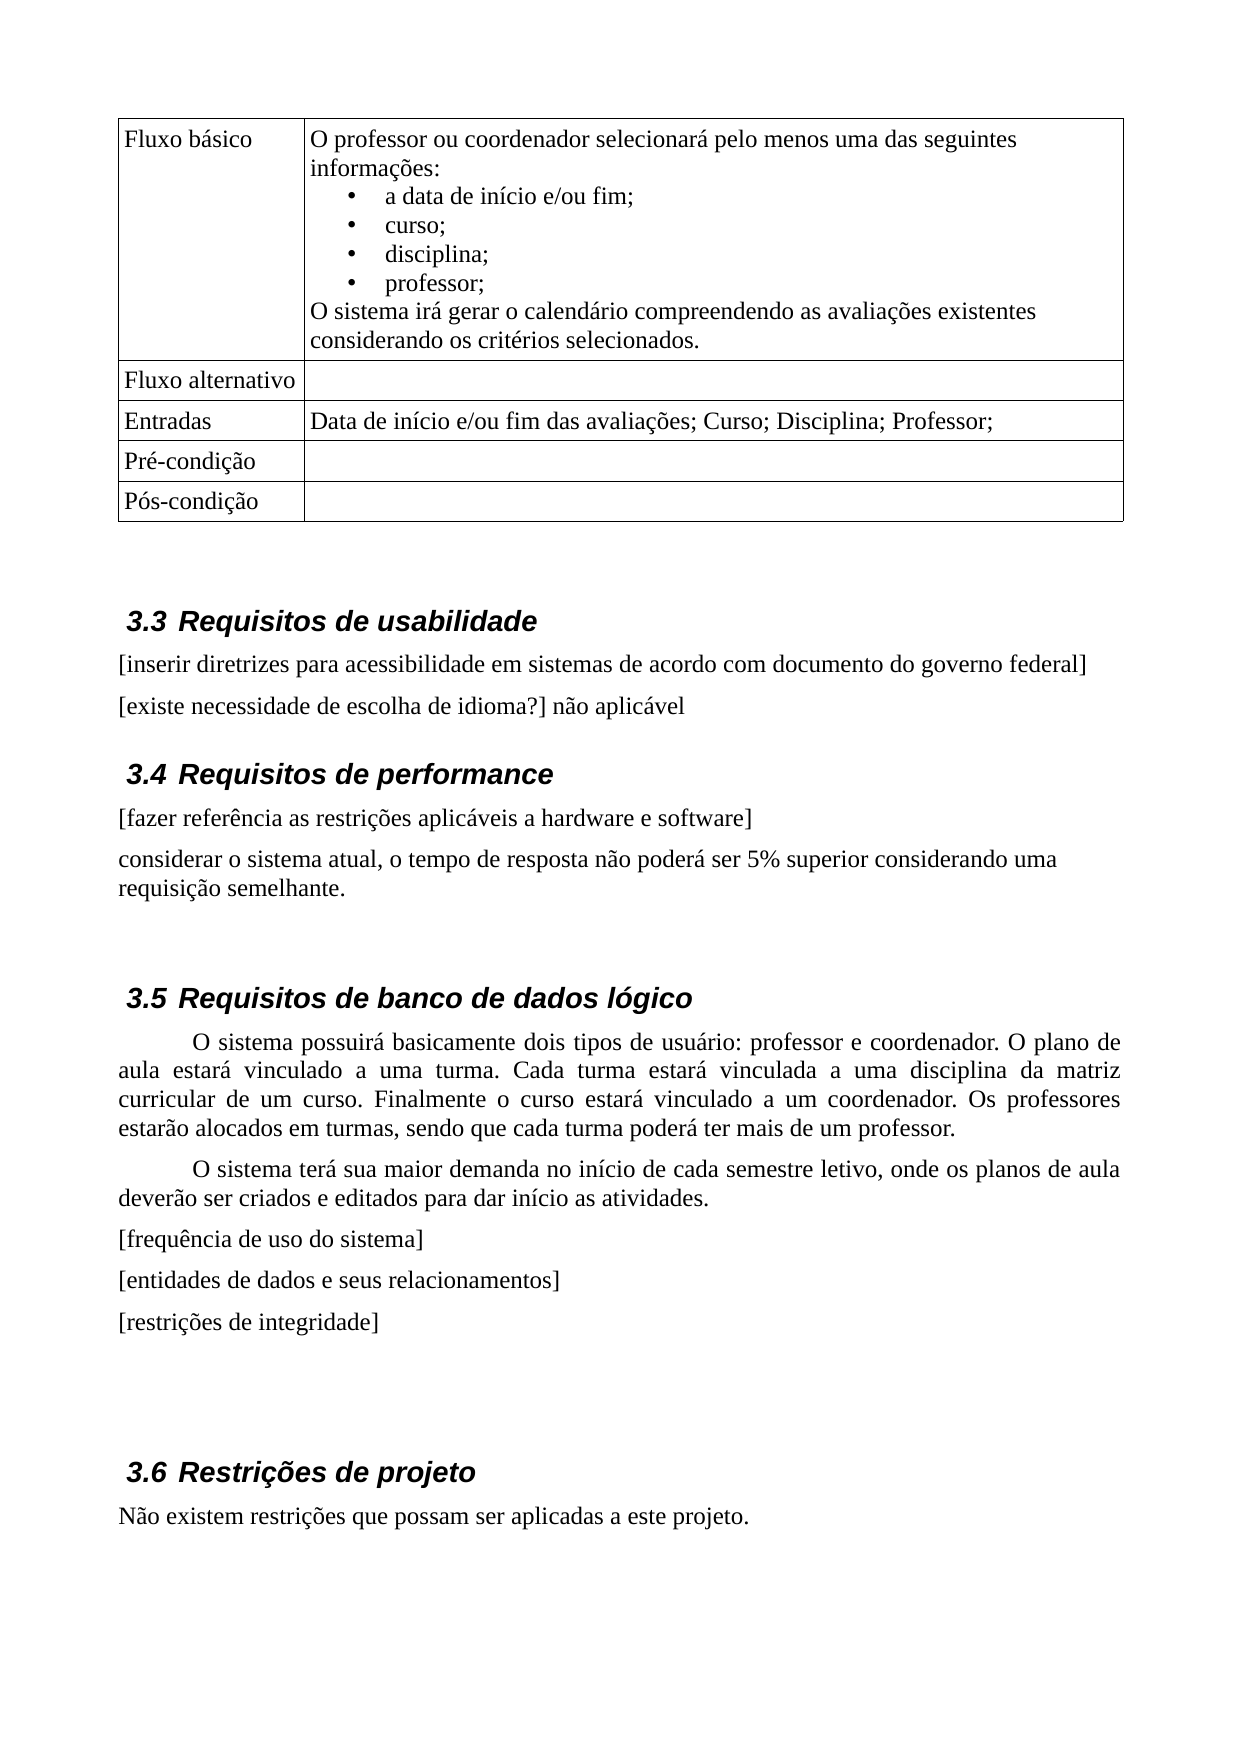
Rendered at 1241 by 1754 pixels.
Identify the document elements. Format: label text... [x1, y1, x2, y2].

table_cell [305, 441, 1123, 481]
text [existe necessidade de escolha de idioma?] não aplicável [118, 691, 1122, 719]
subtitle Requisitos de performance [118, 757, 1122, 791]
subtitle Restrições de projeto [118, 1455, 1122, 1489]
table_cell Entradas [119, 401, 304, 440]
text Não existem restrições que possam ser aplicadas a este projeto. [118, 1501, 1122, 1530]
subtitle Requisitos de banco de dados lógico [118, 981, 1122, 1014]
table_cell Fluxo alternativo [119, 361, 304, 400]
text [entidades de dados e seus relacionamentos] [118, 1265, 1122, 1294]
text O sistema possuirá basicamente dois tipos de usuário: professor e coordenador. O plano de aula estará vinculado a uma turma. Cada turma estará vinculada a uma disciplina da matriz curricular de um curso. Finalmente o curso estará vinculado a um coordenador. Os professores estarão alocados em turmas, sendo que cada turma poderá ter mais de um professor. [118, 1027, 1122, 1142]
table_cell Pré-condição [119, 441, 304, 481]
table_cell [305, 482, 1123, 521]
text considerar o sistema atual, o tempo de resposta não poderá ser 5% superior considerando uma requisição semelhante. [118, 844, 1122, 902]
text O sistema terá sua maior demanda no início de cada semestre letivo, onde os planos de aula deverão ser criados e editados para dar início as atividades. [118, 1154, 1122, 1212]
table_cell Fluxo básico [119, 119, 304, 360]
table_cell [305, 361, 1123, 400]
text [frequência de uso do sistema] [118, 1224, 1122, 1253]
text [fazer referência as restrições aplicáveis a hardware e software] [118, 803, 1122, 832]
text [inserir diretrizes para acessibilidade em sistemas de acordo com documento do governo federal] [118, 649, 1122, 678]
subtitle Requisitos de usabilidade [118, 603, 1122, 637]
text [restrições de integridade] [118, 1307, 1122, 1335]
table_cell Data de início e/ou fim das avaliações; Curso; Disciplina; Professor; [305, 401, 1123, 440]
table_cell Pós-condição [119, 482, 304, 521]
table_cell O professor ou coordenador selecionará pelo menos uma das seguintes informações: a data de início e/ou fim; curso; disciplina; professor; O sistema irá gerar o calendário compreendendo as avaliações existentes considerando os critérios selecionados. [305, 119, 1123, 360]
